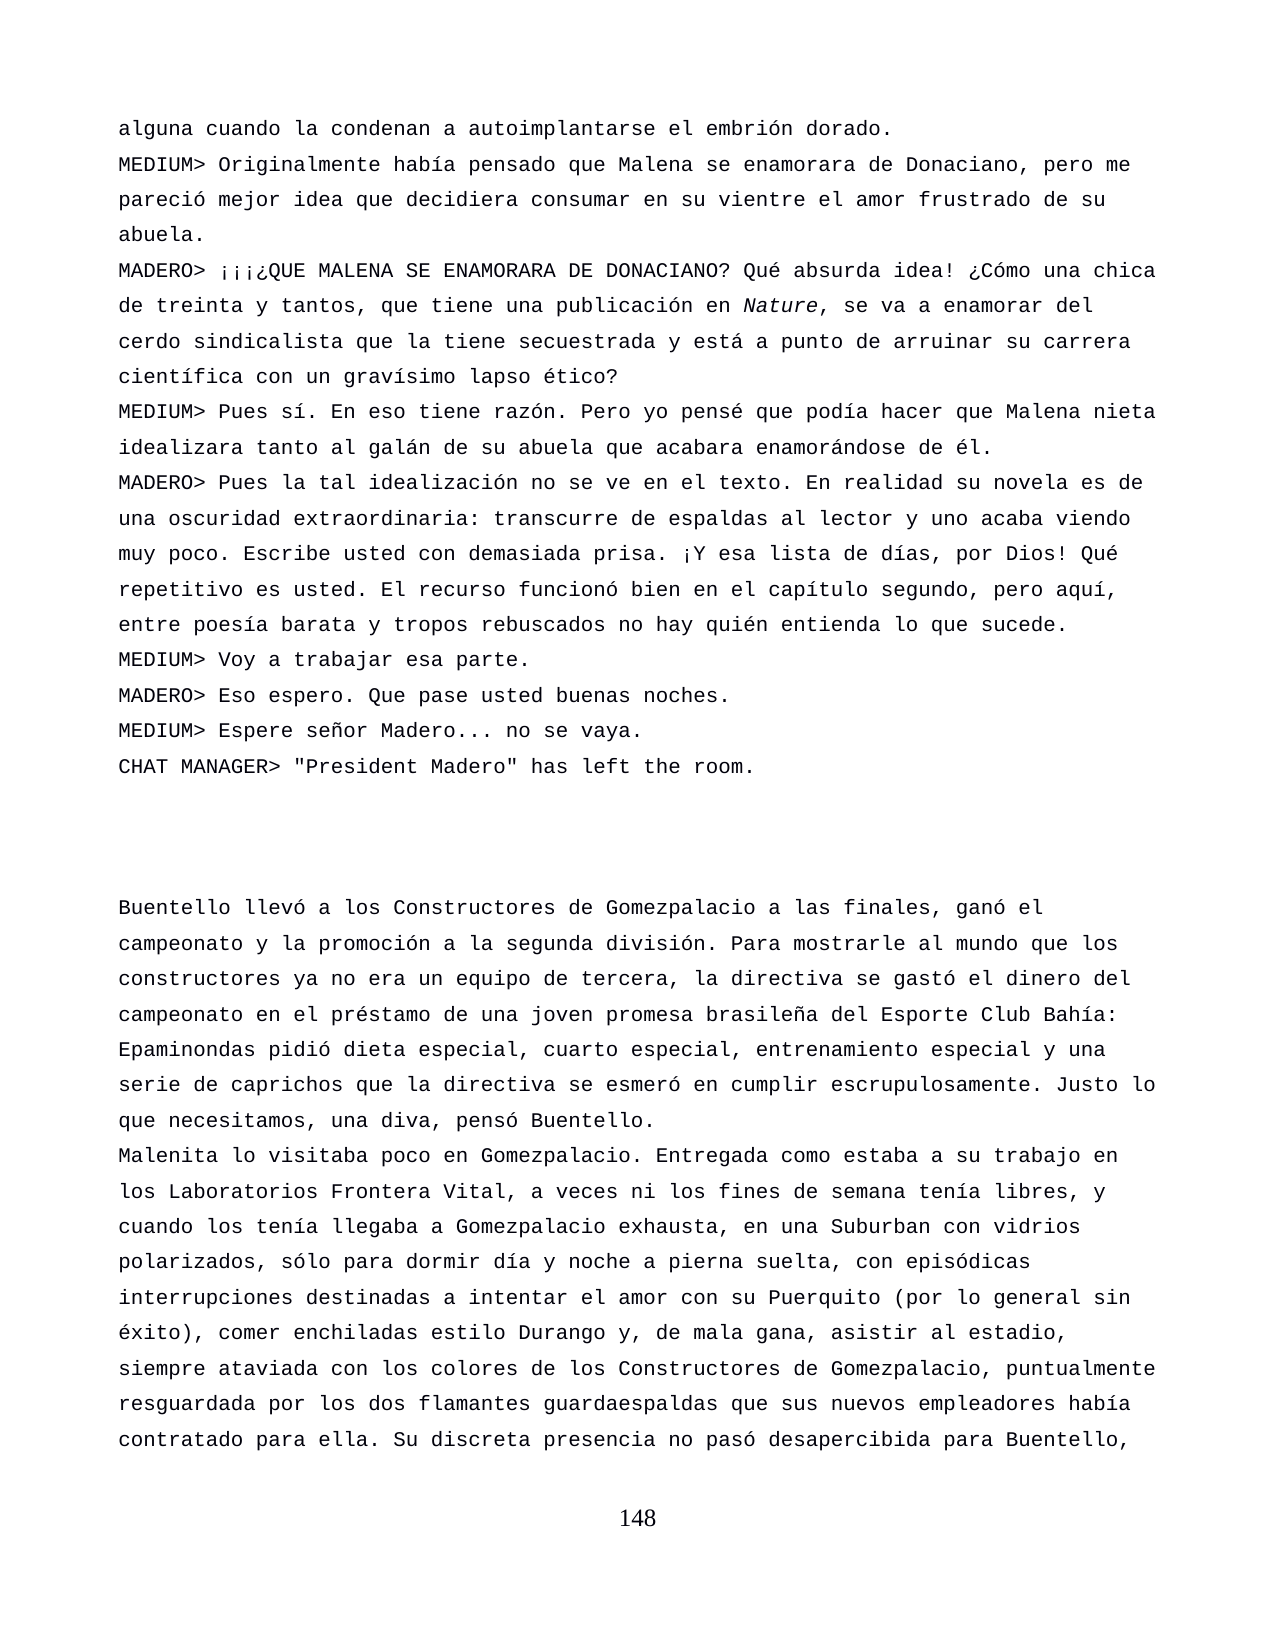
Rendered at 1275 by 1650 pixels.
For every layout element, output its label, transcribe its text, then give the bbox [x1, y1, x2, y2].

text alguna cuando la condenan a autoimplantarse el embrión dorado. [118, 118, 1157, 142]
text Buentello llevó a los Constructores de Gomezpalacio a las finales, ganó el campeonato y la promoción a la segunda división. Para mostrarle al mundo que los constructores ya no era un equipo de tercera, la directiva se gastó el dinero del campeonato en el préstamo de una joven promesa brasileña del Esporte Club Bahía: Epaminondas pidió dieta especial, cuarto especial, entrenamiento especial y una serie de caprichos que la directiva se esmeró en cumplir escrupulosamente. Justo lo que necesitamos, una diva, pensó Buentello. [118, 897, 1157, 1133]
text Malenita lo visitaba poco en Gomezpalacio. Entregada como estaba a su trabajo en los Laboratorios Frontera Vital, a veces ni los fines de semana tenía libres, y cuando los tenía llegaba a Gomezpalacio exhausta, en una Suburban con vidrios polarizados, sólo para dormir día y noche a pierna suelta, con episódicas interrupciones destinadas a intentar el amor con su Puerquito (por lo general sin éxito), comer enchiladas estilo Durango y, de mala gana, asistir al estadio, siempre ataviada con los colores de los Constructores de Gomezpalacio, puntualmente resguardada por los dos flamantes guardaespaldas que sus nuevos empleadores había contratado para ella. Su discreta presencia no pasó desapercibida para Buentello, [118, 1145, 1157, 1452]
text MADERO> ¡¡¡¿QUE MALENA SE ENAMORARA DE DONACIANO? Qué absurda idea! ¿Cómo una chica de treinta y tantos, que tiene una publicación en Nature, se va a enamorar del cerdo sindicalista que la tiene secuestrada y está a punto de arruinar su carrera científica con un gravísimo lapso ético? [118, 260, 1157, 390]
text MEDIUM> Espere señor Madero... no se vaya. [118, 720, 1157, 744]
text MADERO> Pues la tal idealización no se ve en el texto. En realidad su novela es de una oscuridad extraordinaria: transcurre de espaldas al lector y uno acaba viendo muy poco. Escribe usted con demasiada prisa. ¡Y esa lista de días, por Dios! Qué repetitivo es usted. El recurso funcionó bien en el capítulo segundo, pero aquí, entre poesía barata y tropos rebuscados no hay quién entienda lo que sucede. [118, 472, 1157, 638]
text MEDIUM> Pues sí. En eso tiene razón. Pero yo pensé que podía hacer que Malena nieta idealizara tanto al galán de su abuela que acabara enamorándose de él. [118, 401, 1157, 461]
text MEDIUM> Originalmente había pensado que Malena se enamorara de Donaciano, pero me pareció mejor idea que decidiera consumar en su vientre el amor frustrado de su abuela. [118, 153, 1157, 248]
text CHAT MANAGER> "President Madero" has left the room. [118, 756, 1157, 779]
text MEDIUM> Voy a trabajar esa parte. [118, 649, 1157, 673]
text MADERO> Eso espero. Que pase usted buenas noches. [118, 685, 1157, 708]
